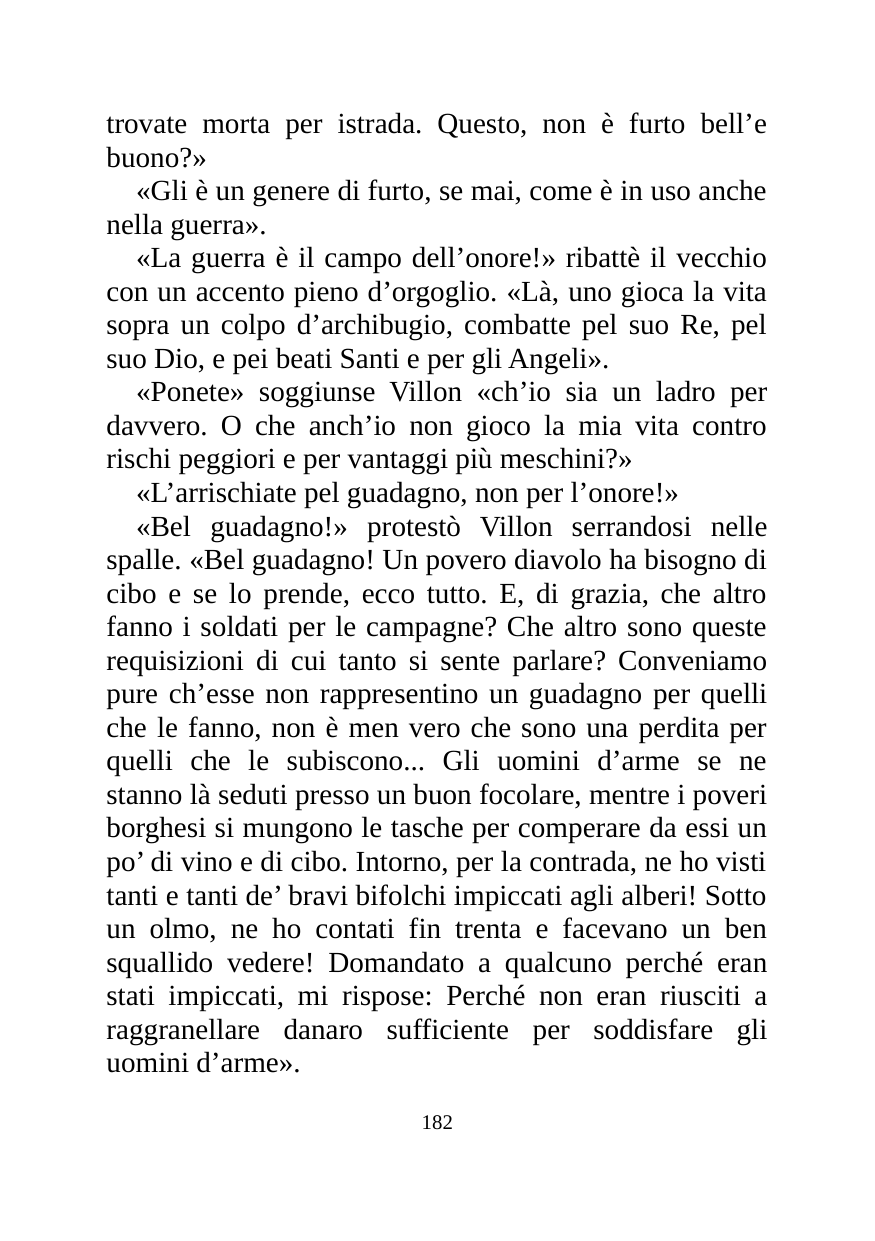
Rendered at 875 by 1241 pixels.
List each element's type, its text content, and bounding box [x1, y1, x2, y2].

text «Ponete» soggiunse Villon «ch’io sia un ladro per davvero. O che anch’io non gioco la mia vita contro rischi peggiori e per vantaggi più meschini?» [106, 374, 768, 475]
text «L’arrischiate pel guadagno, non per l’onore!» [106, 475, 768, 509]
text «Gli è un genere di furto, se mai, come è in uso anche nella guerra». [106, 173, 768, 240]
text «Bel guadagno!» protestò Villon serrandosi nelle spalle. «Bel guadagno! Un povero diavolo ha bisogno di cibo e se lo prende, ecco tutto. E, di grazia, che altro fanno i soldati per le campagne? Che altro sono queste requisizioni di cui tanto si sente parlare? Conveniamo pure ch’esse non rappresentino un guadagno per quelli che le fanno, non è men vero che sono una perdita per quelli che le subiscono... Gli uomini d’arme se ne stanno là seduti presso un buon focolare, mentre i poveri borghesi si mungono le tasche per comperare da essi un po’ di vino e di cibo. Intorno, per la contrada, ne ho visti tanti e tanti de’ bravi bifolchi impiccati agli alberi! Sotto un olmo, ne ho contati fin trenta e facevano un ben squallido vedere! Domandato a qualcuno perché eran stati impiccati, mi rispose: Perché non eran riusciti a raggranellare danaro sufficiente per soddisfare gli uomini d’arme». [106, 509, 768, 1079]
text trovate morta per istrada. Questo, non è furto bell’e buono?» [106, 106, 768, 173]
text «La guerra è il campo dell’onore!» ribattè il vecchio con un accento pieno d’orgoglio. «Là, uno gioca la vita sopra un colpo d’archibugio, combatte pel suo Re, pel suo Dio, e pei beati Santi e per gli Angeli». [106, 240, 768, 374]
